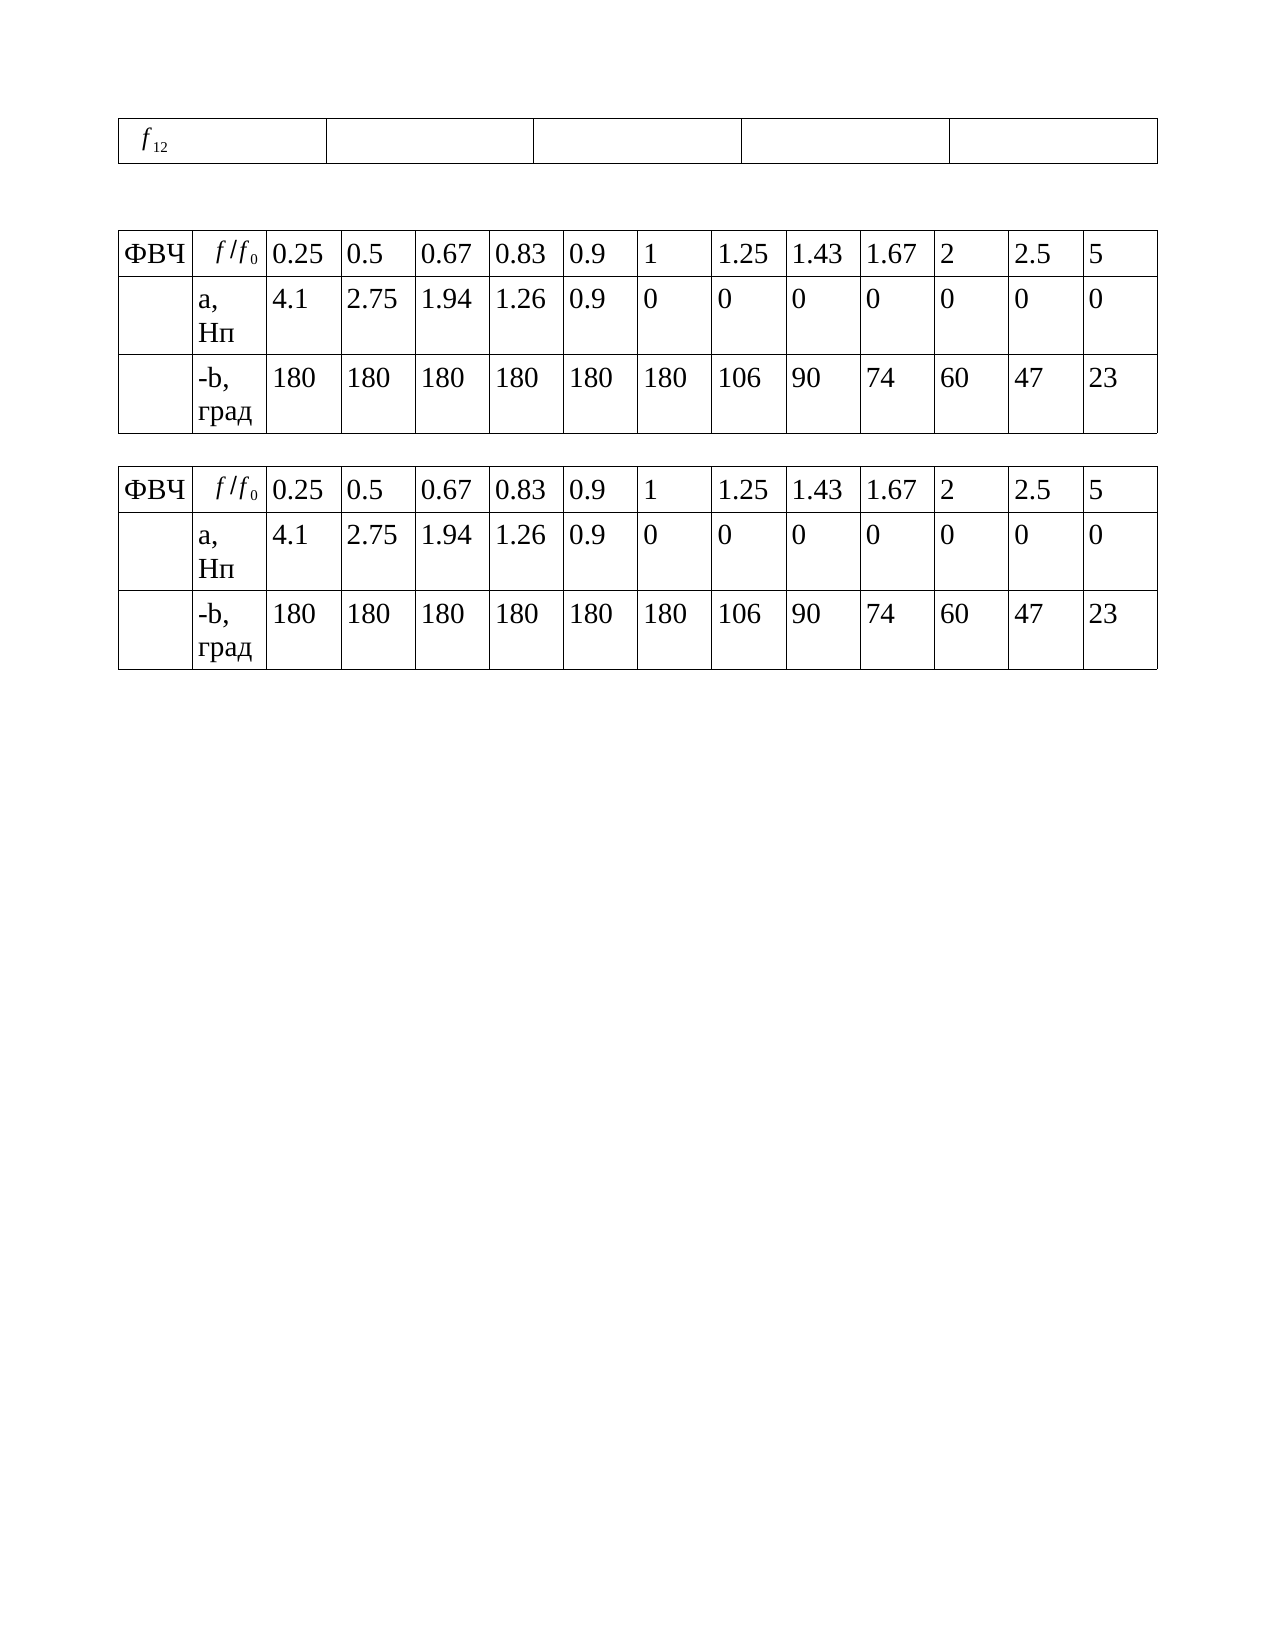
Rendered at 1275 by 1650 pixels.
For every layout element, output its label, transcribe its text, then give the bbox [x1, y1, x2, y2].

table_cell [119, 513, 192, 590]
table_header 1.25 [712, 231, 786, 276]
table_cell 1.26 [490, 513, 563, 590]
table_cell [742, 119, 949, 163]
table_cell 180 [416, 591, 489, 669]
table_cell 180 [416, 355, 489, 433]
table_cell 180 [267, 591, 341, 669]
table_cell 180 [638, 591, 711, 669]
table_cell 4.1 [267, 277, 341, 354]
table_cell 0 [1009, 513, 1083, 590]
table_header [193, 467, 266, 512]
table_header 1.43 [787, 231, 860, 276]
table_cell [950, 119, 1157, 163]
table_cell 0 [861, 513, 934, 590]
table_cell [327, 119, 533, 163]
table_cell 180 [490, 591, 563, 669]
table_header 2.5 [1009, 467, 1083, 512]
table_header 0.25 [267, 467, 341, 512]
table_cell [534, 119, 741, 163]
table_cell 0 [861, 277, 934, 354]
table_cell 74 [861, 355, 934, 433]
table_header ФВЧ [119, 467, 192, 512]
table_header 5 [1084, 467, 1157, 512]
table_cell 180 [638, 355, 711, 433]
table_header 1.67 [861, 467, 934, 512]
table_cell 180 [564, 355, 637, 433]
table_header 2.5 [1009, 231, 1083, 276]
table_cell 23 [1084, 591, 1157, 669]
table_cell [119, 591, 192, 669]
table_cell 1.94 [416, 277, 489, 354]
table_cell а, Нп [193, 277, 266, 354]
table_cell 0 [1084, 513, 1157, 590]
table_cell 90 [787, 355, 860, 433]
table_cell 1.26 [490, 277, 563, 354]
table_header 0.9 [564, 231, 637, 276]
table_cell 106 [712, 591, 786, 669]
table_cell 106 [712, 355, 786, 433]
table_cell [119, 355, 192, 433]
table_cell [119, 277, 192, 354]
table_header 0.9 [564, 467, 637, 512]
table_header [193, 231, 266, 276]
table_header 0.67 [416, 231, 489, 276]
table_header 0.83 [490, 231, 563, 276]
table_cell 0 [712, 277, 786, 354]
table_header ФВЧ [119, 231, 192, 276]
table_cell 60 [935, 591, 1008, 669]
table_header 1.43 [787, 467, 860, 512]
table_cell 180 [342, 355, 415, 433]
table_cell 0 [638, 513, 711, 590]
table_header 0.5 [342, 231, 415, 276]
table_cell 0 [712, 513, 786, 590]
table_cell 0 [935, 513, 1008, 590]
table_header 5 [1084, 231, 1157, 276]
table_cell 0.9 [564, 513, 637, 590]
table_header 2 [935, 231, 1008, 276]
table_cell 2.75 [342, 277, 415, 354]
table_cell 60 [935, 355, 1008, 433]
table_cell -b, град [193, 355, 266, 433]
table_cell 74 [861, 591, 934, 669]
table_cell 180 [267, 355, 341, 433]
table_header 1 [638, 467, 711, 512]
table_header 1.67 [861, 231, 934, 276]
table_cell 0.9 [564, 277, 637, 354]
table_cell 2.75 [342, 513, 415, 590]
table_cell 180 [342, 591, 415, 669]
table_cell 0 [1009, 277, 1083, 354]
table_header 0.83 [490, 467, 563, 512]
table_header 1.25 [712, 467, 786, 512]
table_header 0.25 [267, 231, 341, 276]
table_cell [119, 119, 326, 163]
table_header 0.5 [342, 467, 415, 512]
table_cell 47 [1009, 355, 1083, 433]
table_cell 23 [1084, 355, 1157, 433]
table_cell 180 [564, 591, 637, 669]
table_cell 1.94 [416, 513, 489, 590]
table_cell 0 [638, 277, 711, 354]
table_cell 180 [490, 355, 563, 433]
table_cell 0 [787, 513, 860, 590]
table_cell 0 [1084, 277, 1157, 354]
table_header 0.67 [416, 467, 489, 512]
table_cell 90 [787, 591, 860, 669]
table_header 1 [638, 231, 711, 276]
table_cell 4.1 [267, 513, 341, 590]
table_cell 47 [1009, 591, 1083, 669]
table_cell а, Нп [193, 513, 266, 590]
table_cell 0 [787, 277, 860, 354]
table_cell 0 [935, 277, 1008, 354]
table_header 2 [935, 467, 1008, 512]
table_cell -b, град [193, 591, 266, 669]
